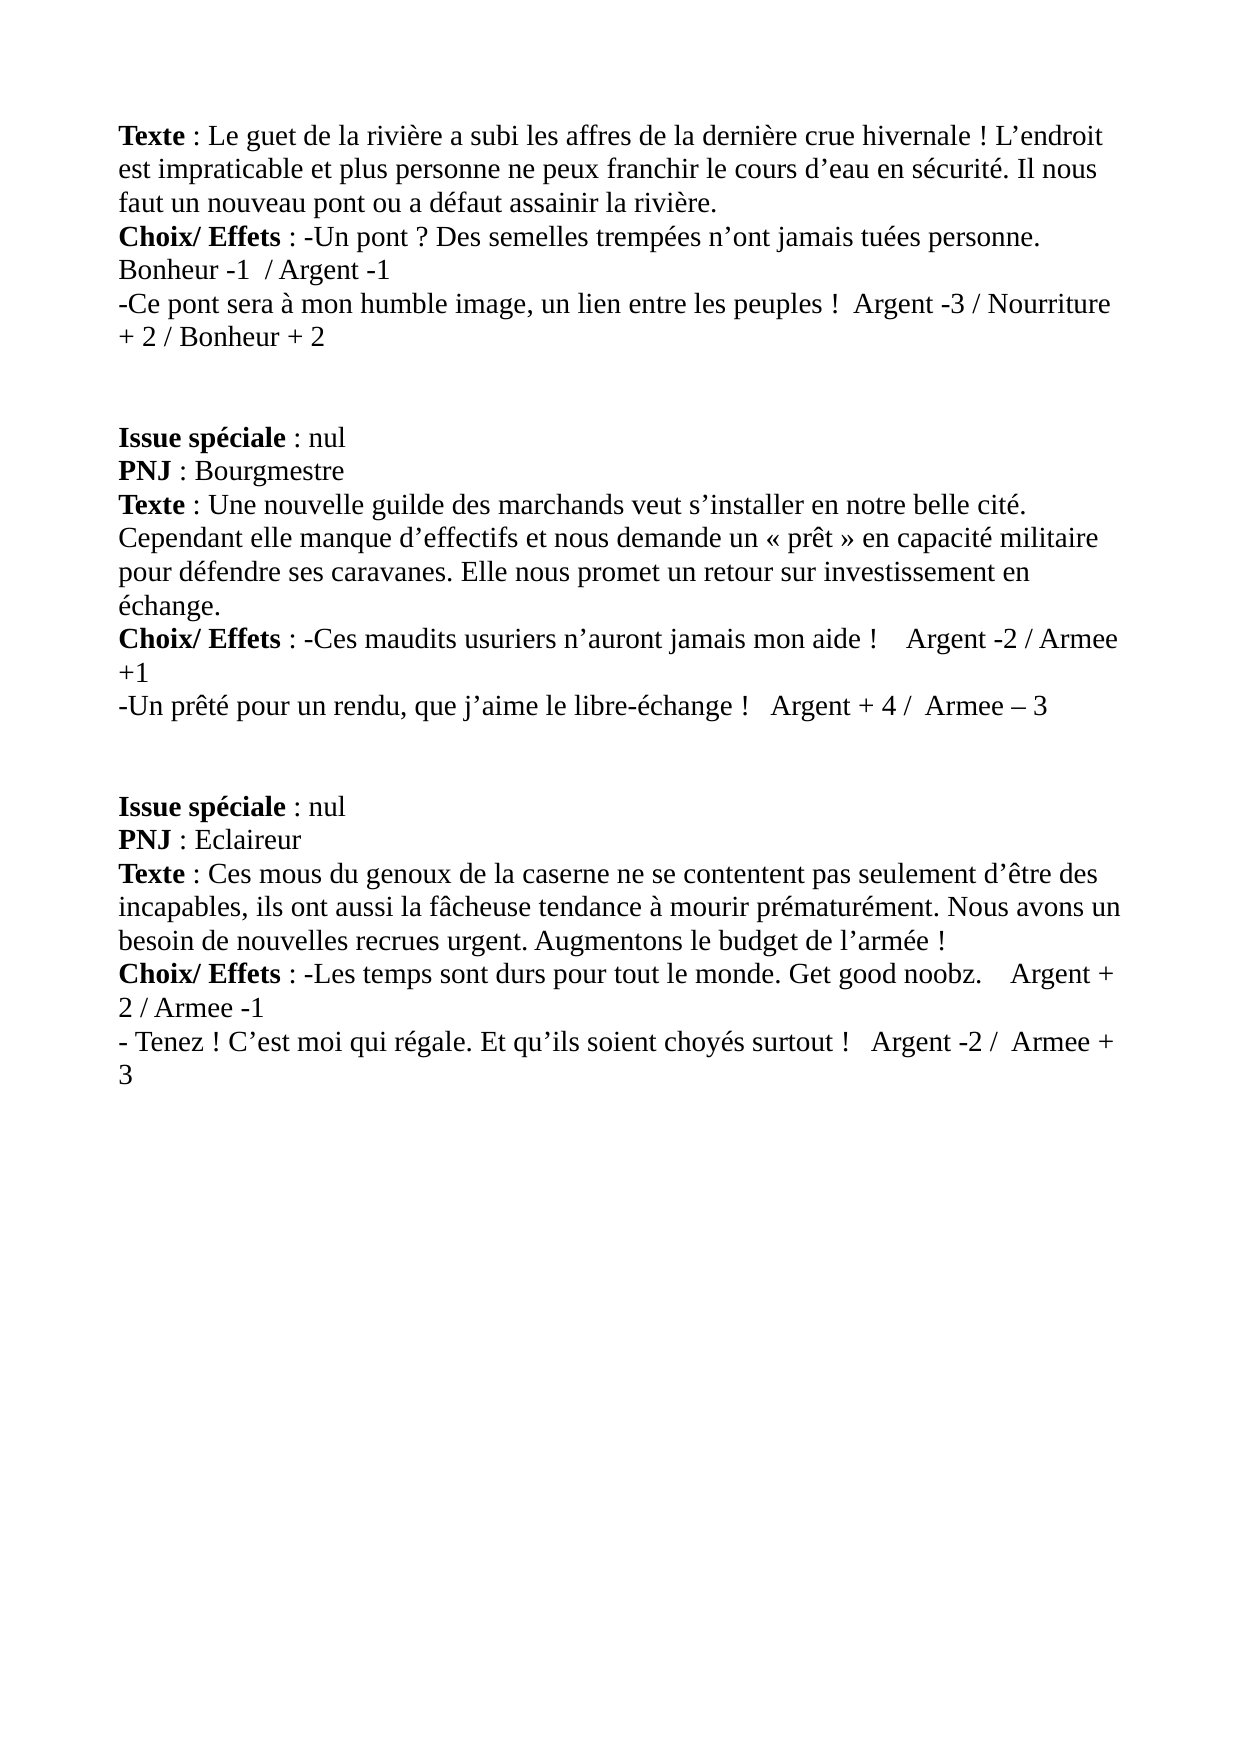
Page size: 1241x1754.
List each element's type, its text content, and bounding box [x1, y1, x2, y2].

text Choix/ Effets : -Un pont ? Des semelles trempées n’ont jamais tuées personne. Bonheur -1 / Argent -1 [118, 219, 1122, 286]
text Texte : Le guet de la rivière a subi les affres de la dernière crue hivernale ! L’endroit est impraticable et plus personne ne peux franchir le cours d’eau en sécurité. Il nous faut un nouveau pont ou a défaut assainir la rivière. [118, 118, 1122, 219]
text - Tenez ! C’est moi qui régale. Et qu’ils soient choyés surtout ! Argent -2 / Armee + 3 [118, 1024, 1122, 1091]
text Choix/ Effets : -Les temps sont durs pour tout le monde. Get good noobz. Argent + 2 / Armee -1 [118, 957, 1122, 1024]
text Texte : Une nouvelle guilde des marchands veut s’installer en notre belle cité. Cependant elle manque d’effectifs et nous demande un « prêt » en capacité militaire pour défendre ses caravanes. Elle nous promet un retour sur investissement en échange. [118, 487, 1122, 621]
text PNJ : Eclaireur [118, 822, 1122, 856]
text PNJ : Bourgmestre [118, 453, 1122, 487]
text Issue spéciale : nul [118, 420, 1122, 453]
text Texte : Ces mous du genoux de la caserne ne se contentent pas seulement d’être des incapables, ils ont aussi la fâcheuse tendance à mourir prématurément. Nous avons un besoin de nouvelles recrues urgent. Augmentons le budget de l’armée ! [118, 856, 1122, 957]
text Issue spéciale : nul [118, 789, 1122, 822]
text -Ce pont sera à mon humble image, un lien entre les peuples ! Argent -3 / Nourriture + 2 / Bonheur + 2 [118, 286, 1122, 353]
text Choix/ Effets : -Ces maudits usuriers n’auront jamais mon aide ! Argent -2 / Armee +1 [118, 621, 1122, 688]
text -Un prêté pour un rendu, que j’aime le libre-échange ! Argent + 4 / Armee – 3 [118, 688, 1122, 722]
